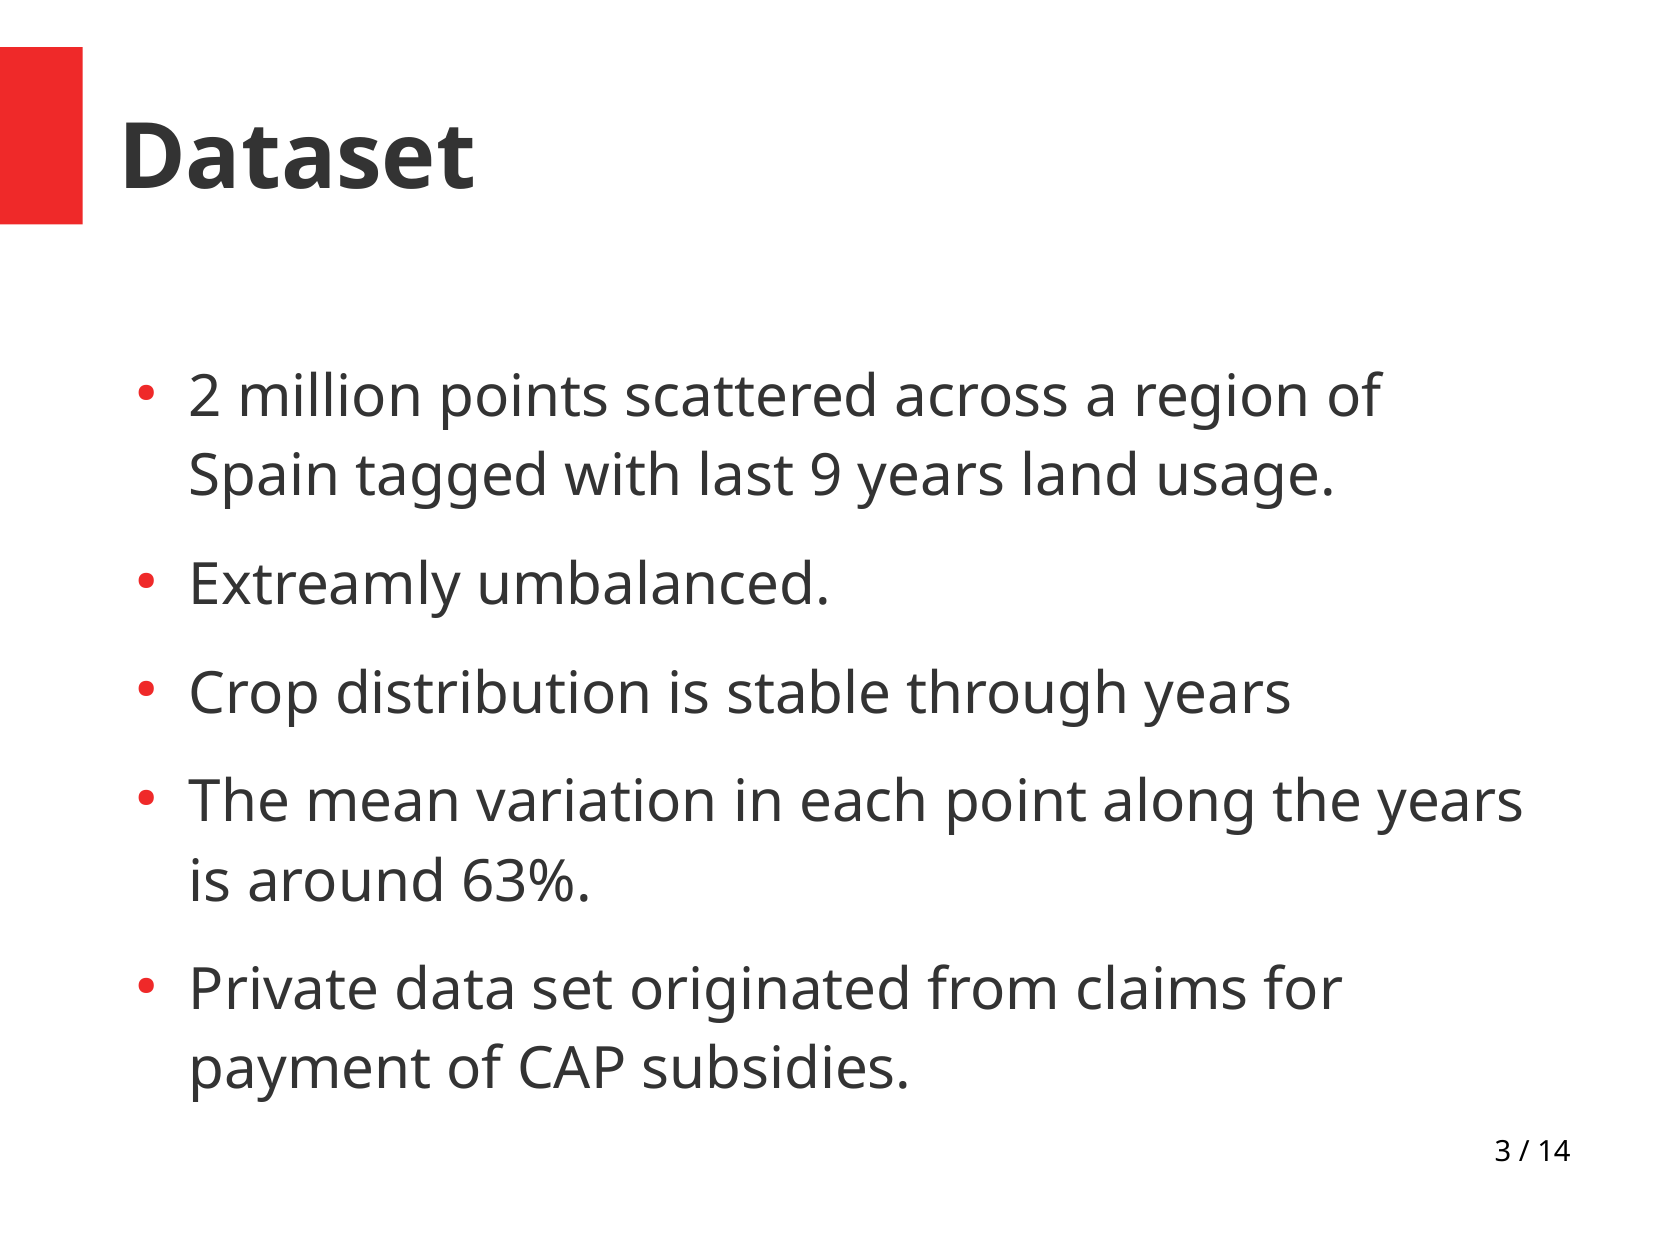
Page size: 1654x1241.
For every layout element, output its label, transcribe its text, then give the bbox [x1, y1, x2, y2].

title Dataset [118, 49, 1571, 257]
list 2 million points scattered across a region of Spain tagged with last 9 years land usage. Extreamly umbalanced. Crop distribution is stable through years The mean variation in each point along the years is around 63%. Private data set originated from claims for payment of CAP subsidies. [118, 354, 1536, 1074]
